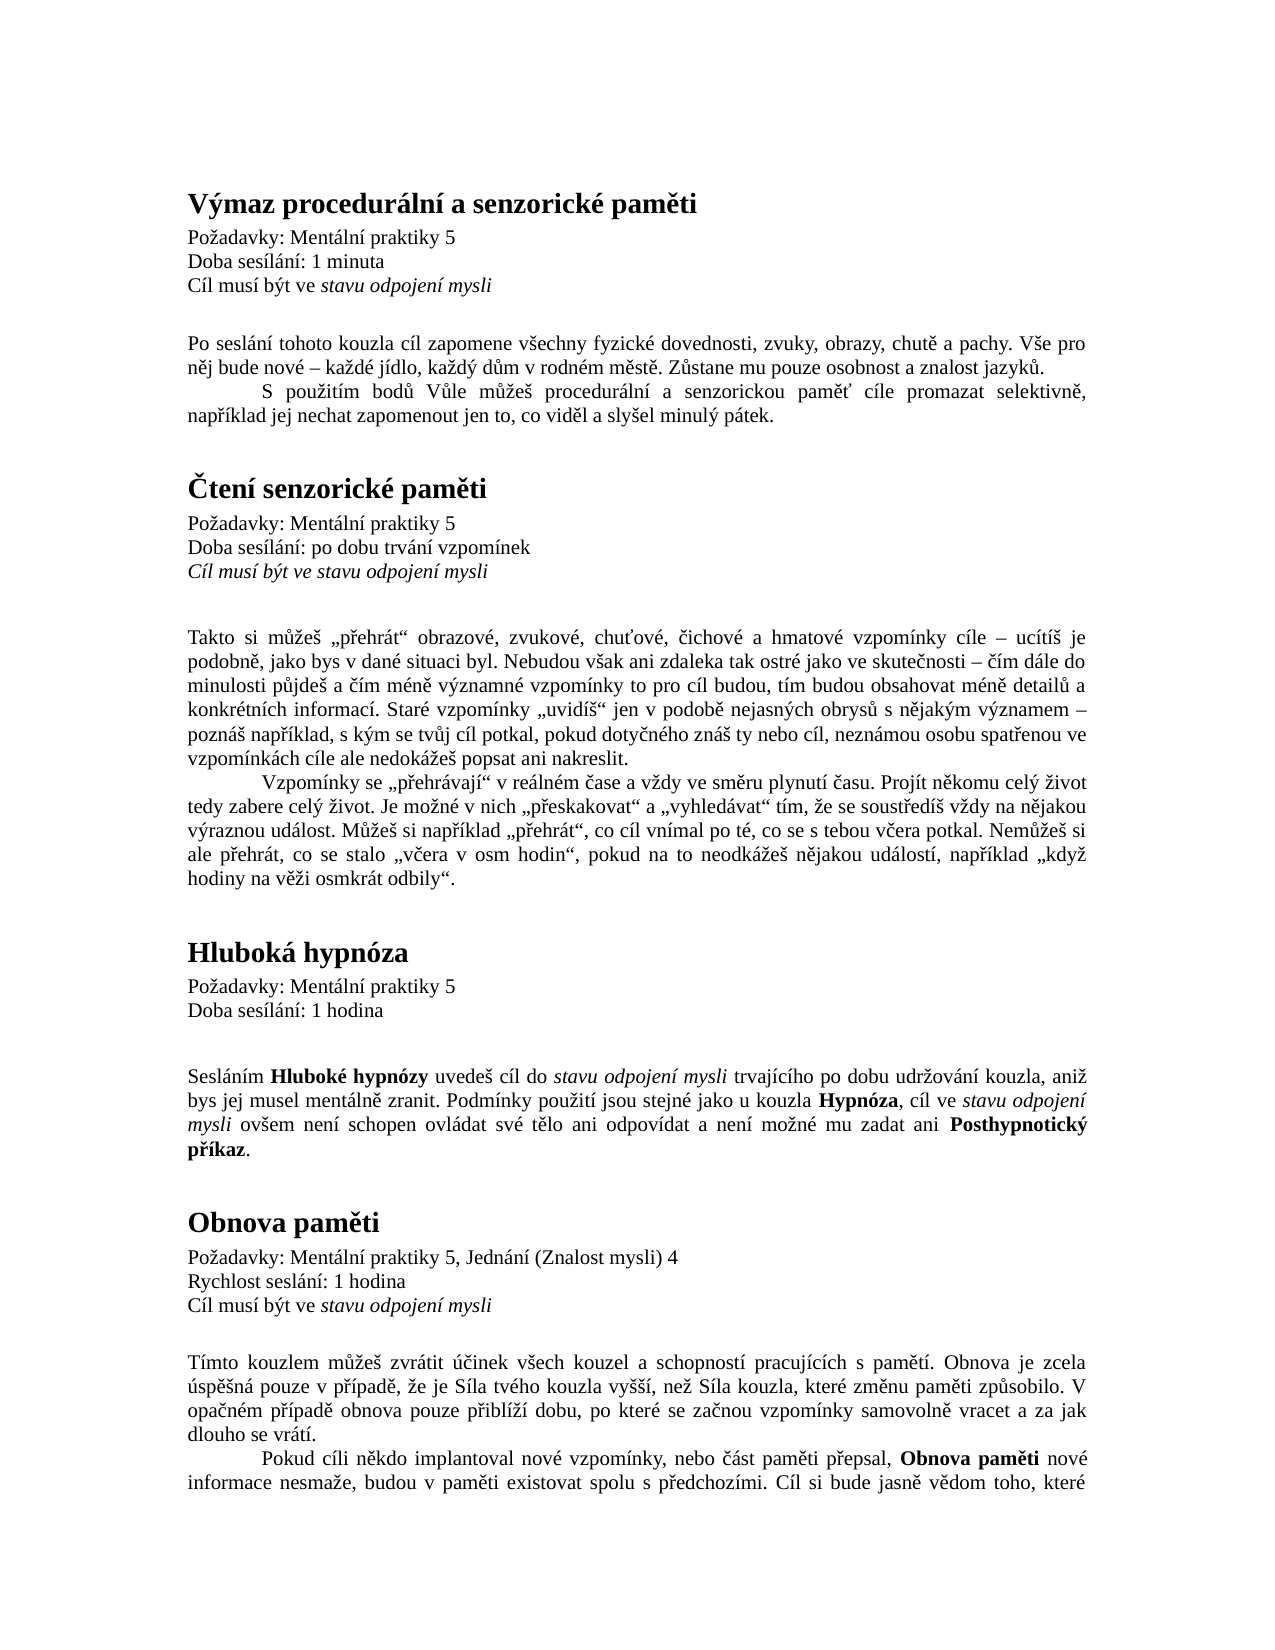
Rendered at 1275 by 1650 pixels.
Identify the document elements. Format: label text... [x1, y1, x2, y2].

text Požadavky: Mentální praktiky 5 Doba sesílání: 1 minuta Cíl musí být ve stavu odpojení mysli [187, 225, 1087, 322]
text Sesláním Hluboké hypnózy uvedeš cíl do stavu odpojení mysli trvajícího po dobu udržování kouzla, aniž bys jej musel mentálně zranit. Podmínky použití jsou stejné jako u kouzla Hypnóza, cíl ve stavu odpojení mysli ovšem není schopen ovládat své tělo ani odpovídat a není možné mu zadat ani Posthypnotický příkaz. [187, 1064, 1087, 1161]
text Po seslání tohoto kouzla cíl zapomene všechny fyzické dovednosti, zvuky, obrazy, chutě a pachy. Vše pro něj bude nové – každé jídlo, každý dům v rodném městě. Zůstane mu pouze osobnost a znalost jazyků. S použitím bodů Vůle můžeš procedurální a senzorickou paměť cíle promazat selektivně, například jej nechat zapomenout jen to, co viděl a slyšel minulý pátek. [187, 331, 1087, 427]
text Takto si můžeš „přehrát“ obrazové, zvukové, chuťové, čichové a hmatové vzpomínky cíle – ucítíš je podobně, jako bys v dané situaci byl. Nebudou však ani zdaleka tak ostré jako ve skutečnosti – čím dále do minulosti půjdeš a čím méně významné vzpomínky to pro cíl budou, tím budou obsahovat méně detailů a konkrétních informací. Staré vzpomínky „uvidíš“ jen v podobě nejasných obrysů s nějakým významem – poznáš například, s kým se tvůj cíl potkal, pokud dotyčného znáš ty nebo cíl, neznámou osobu spatřenou ve vzpomínkách cíle ale nedokážeš popsat ani nakreslit. Vzpomínky se „přehrávají“ v reálném čase a vždy ve směru plynutí času. Projít někomu celý život tedy zabere celý život. Je možné v nich „přeskakovat“ a „vyhledávat“ tím, že se soustředíš vždy na nějakou výraznou událost. Můžeš si například „přehrát“, co cíl vnímal po té, co se s tebou včera potkal. Nemůžeš si ale přehrát, co se stalo „včera v osm hodin“, pokud na to neodkážeš nějakou událostí, například „když hodiny na věži osmkrát odbily“. [187, 625, 1087, 890]
subtitle Výmaz procedurální a senzorické paměti [187, 186, 1087, 219]
subtitle Hluboká hypnóza [187, 935, 1087, 968]
subtitle Čtení senzorické paměti [187, 472, 1087, 505]
text Požadavky: Mentální praktiky 5 Doba sesílání: po dobu trvání vzpomínek Cíl musí být ve stavu odpojení mysli [187, 511, 1087, 583]
text Tímto kouzlem můžeš zvrátit účinek všech kouzel a schopností pracujících s pamětí. Obnova je zcela úspěšná pouze v případě, že je Síla tvého kouzla vyšší, než Síla kouzla, které změnu paměti způsobilo. V opačném případě obnova pouze přiblíží dobu, po které se začnou vzpomínky samovolně vracet a za jak dlouho se vrátí. Pokud cíli někdo implantoval nové vzpomínky, nebo část paměti přepsal, Obnova paměti nové informace nesmaže, budou v paměti existovat spolu s předchozími. Cíl si bude jasně vědom toho, které [187, 1350, 1087, 1494]
text Požadavky: Mentální praktiky 5 Doba sesílání: 1 hodina [187, 974, 1087, 1022]
subtitle Obnova paměti [187, 1205, 1087, 1239]
text Požadavky: Mentální praktiky 5, Jednání (Znalost mysli) 4 Rychlost seslání: 1 hodina Cíl musí být ve stavu odpojení mysli [187, 1245, 1087, 1341]
